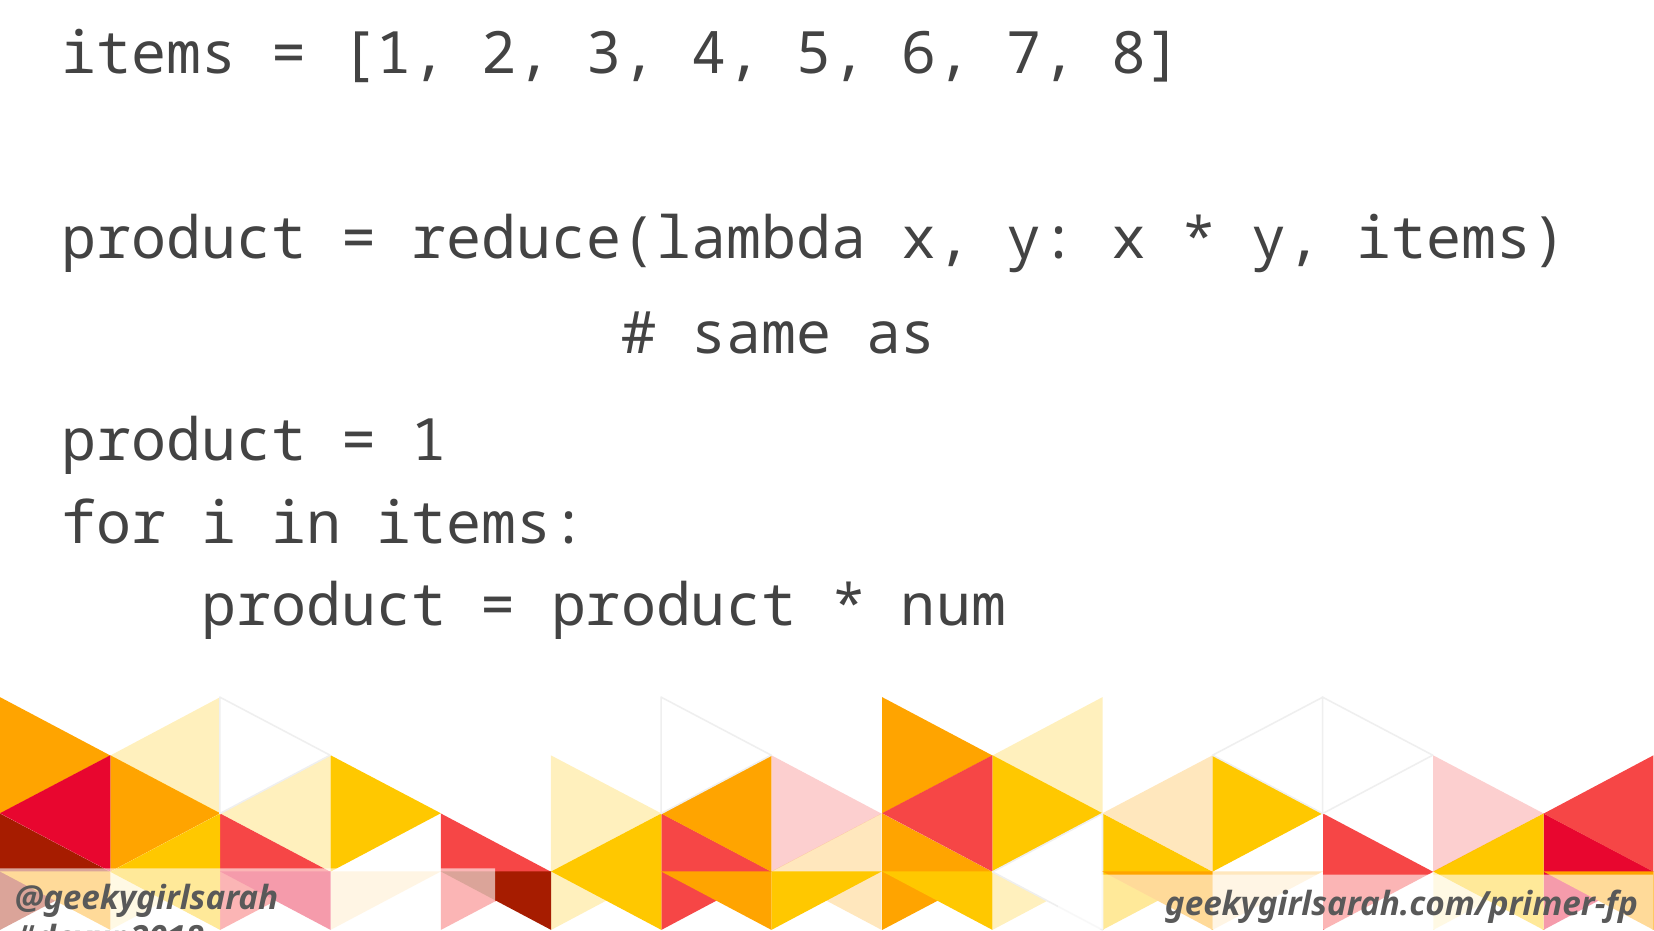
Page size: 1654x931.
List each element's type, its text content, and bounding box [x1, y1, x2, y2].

list items = [1, 2, 3, 4, 5, 6, 7, 8] product = reduce(lambda x, y: x * y, items) # same as product = 1 for i in items: product = product * num [31, 0, 1622, 540]
